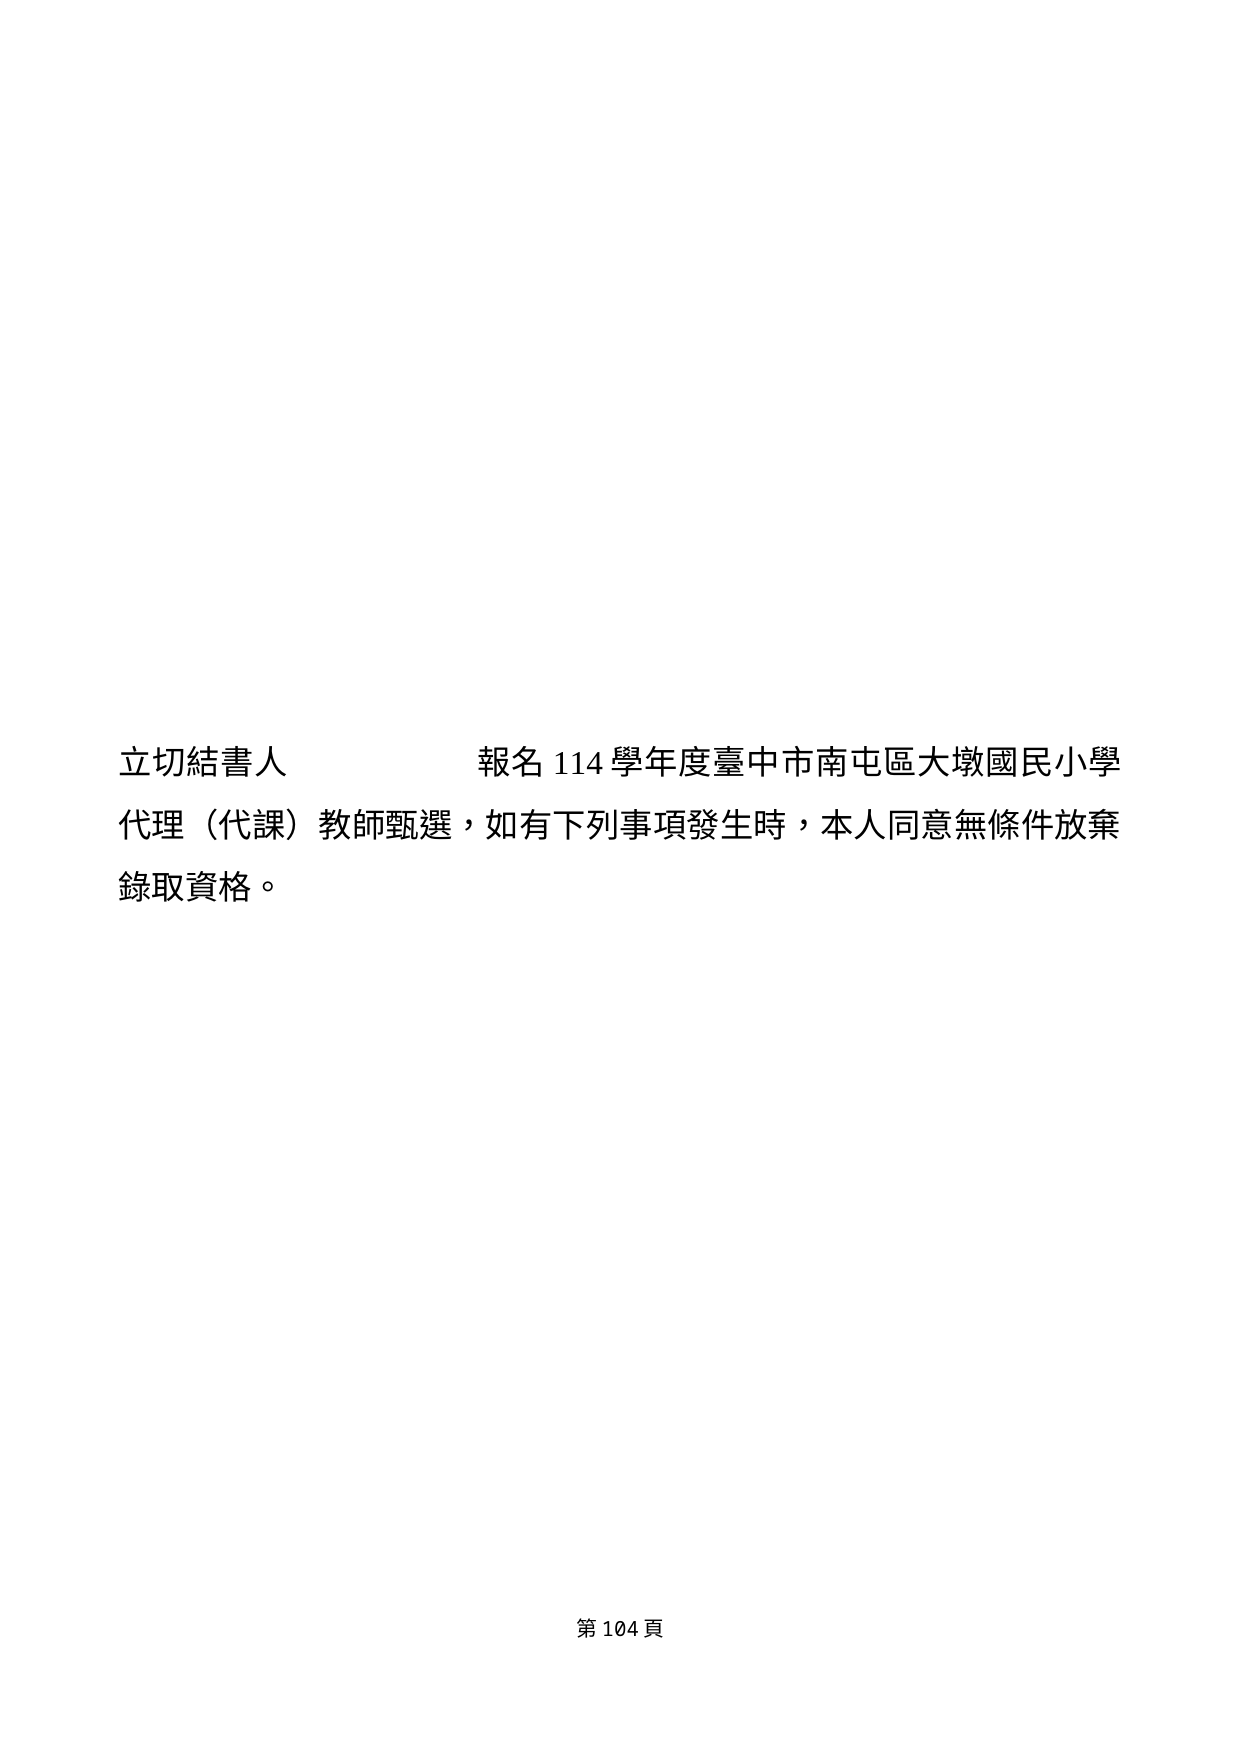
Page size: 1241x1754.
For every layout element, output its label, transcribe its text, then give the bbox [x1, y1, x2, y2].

text 立切結書人 報名114學年度臺中市南屯區大墩國民小學代理（代課）教師甄選，如有下列事項發生時，本人同意無條件放棄錄取資格。 [118, 718, 1122, 906]
